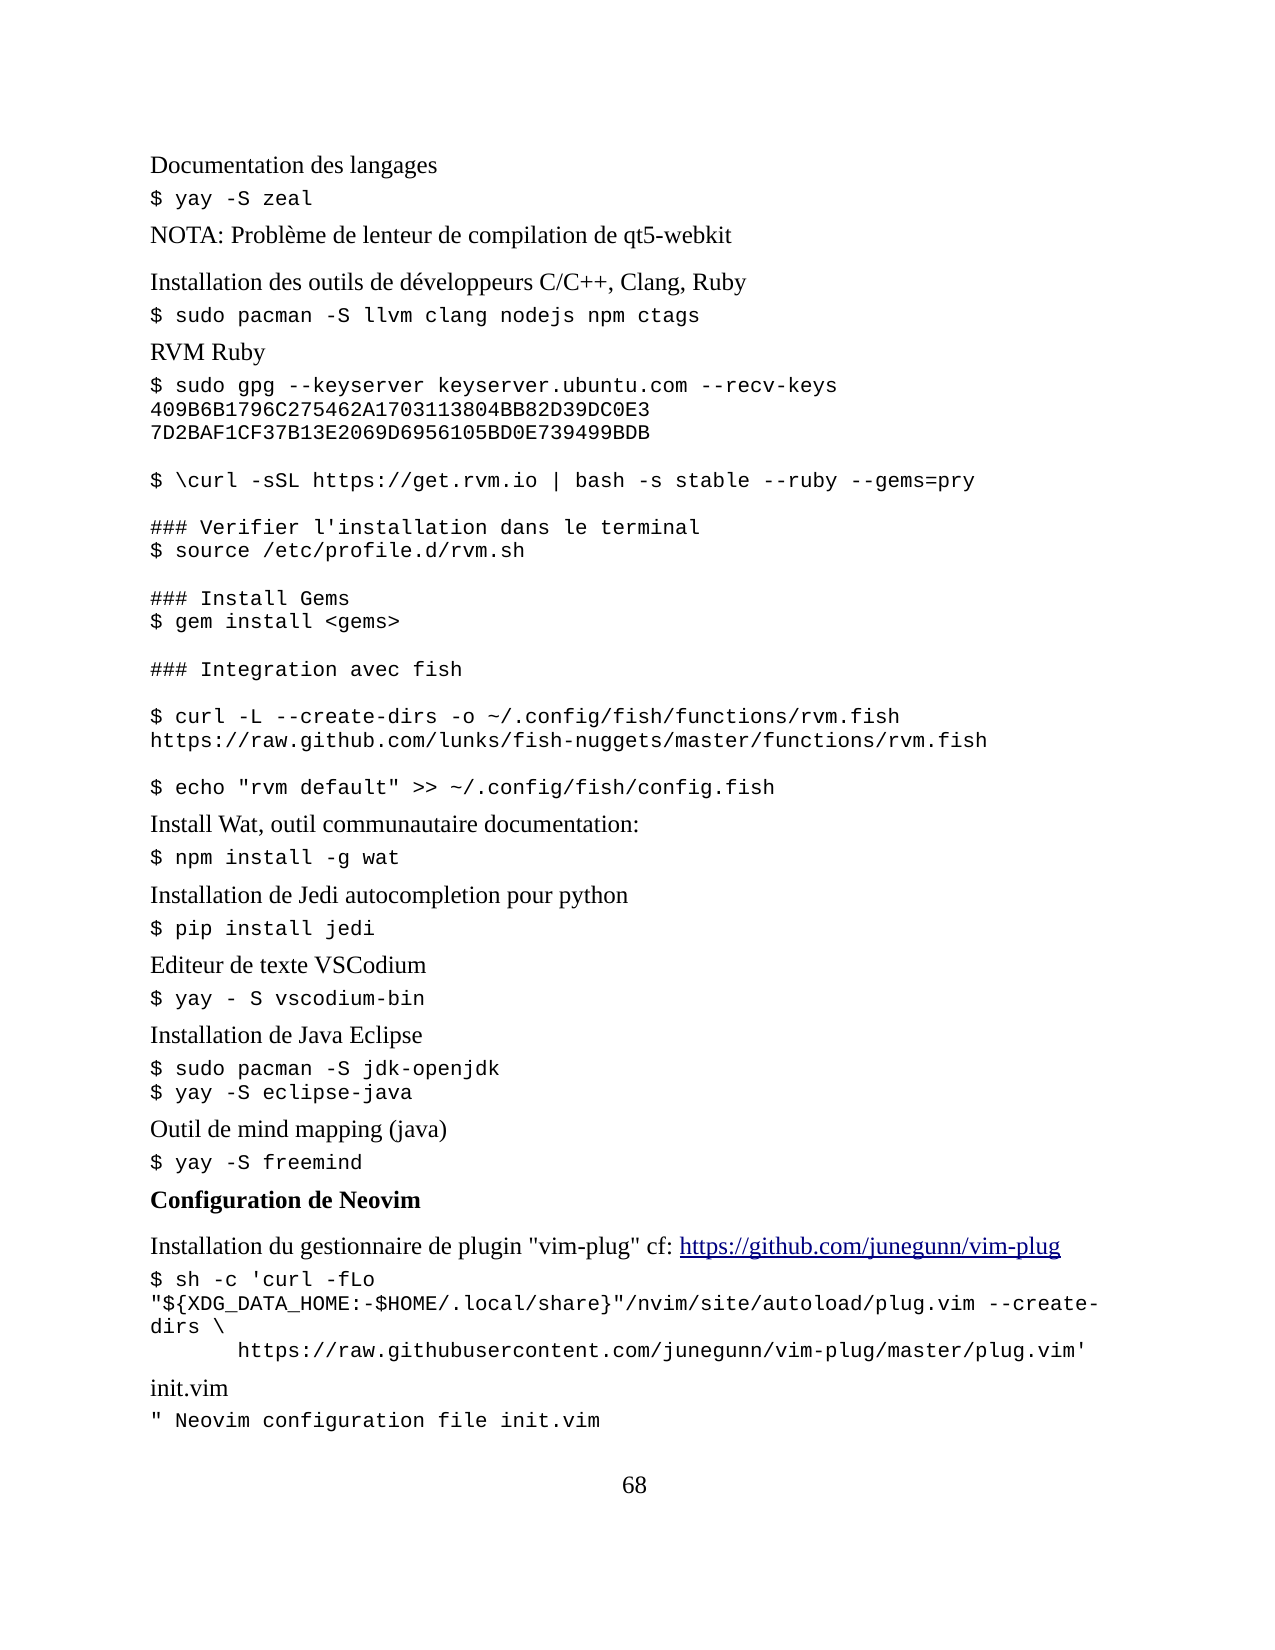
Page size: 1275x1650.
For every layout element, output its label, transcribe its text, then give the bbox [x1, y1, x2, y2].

text ### Verifier l'installation dans le terminal [150, 517, 1125, 541]
text $ curl -L --create-dirs -o ~/.config/fish/functions/rvm.fish https://raw.github.com/lunks/fish-nuggets/master/functions/rvm.fish [150, 706, 1125, 753]
text " Neovim configuration file init.vim [150, 1410, 1125, 1434]
text $ yay -S zeal [150, 188, 1125, 211]
text NOTA: Problème de lenteur de compilation de qt5-webkit [150, 220, 1125, 249]
text Installation des outils de développeurs C/C++, Clang, Ruby [150, 267, 1125, 296]
text $ \curl -sSL https://get.rvm.io | bash -s stable --ruby --gems=pry [150, 469, 1125, 493]
text Documentation des langages [150, 150, 1125, 179]
text https://raw.githubusercontent.com/junegunn/vim-plug/master/plug.vim' [150, 1340, 1125, 1364]
text RVM Ruby [150, 337, 1125, 366]
text $ sudo pacman -S jdk-openjdk [150, 1058, 1125, 1082]
text ### Install Gems [150, 588, 1125, 611]
text Installation de Java Eclipse [150, 1021, 1125, 1049]
text $ yay -S freemind [150, 1152, 1125, 1176]
text $ sh -c 'curl -fLo "${XDG_DATA_HOME:-$HOME/.local/share}"/nvim/site/autoload/plug.vim --create-dirs \ [150, 1269, 1125, 1340]
text Configuration de Neovim [150, 1185, 1125, 1213]
text Install Wat, outil communautaire documentation: [150, 809, 1125, 838]
text Editeur de texte VSCodium [150, 950, 1125, 979]
text $ echo "rvm default" >> ~/.config/fish/config.fish [150, 777, 1125, 801]
text $ gem install <gems> [150, 611, 1125, 635]
text $ npm install -g wat [150, 847, 1125, 871]
text init.vim [150, 1373, 1125, 1401]
text $ pip install jedi [150, 918, 1125, 941]
text $ yay - S vscodium-bin [150, 988, 1125, 1012]
text Installation de Jedi autocompletion pour python [150, 880, 1125, 909]
text ### Integration avec fish [150, 659, 1125, 682]
text Installation du gestionnaire de plugin "vim-plug" cf: https://github.com/junegunn/vim-plug [150, 1231, 1125, 1260]
text $ source /etc/profile.d/rvm.sh [150, 541, 1125, 564]
text $ sudo gpg --keyserver keyserver.ubuntu.com --recv-keys 409B6B1796C275462A1703113804BB82D39DC0E3 7D2BAF1CF37B13E2069D6956105BD0E739499BDB [150, 375, 1125, 446]
text Outil de mind mapping (java) [150, 1114, 1125, 1143]
text $ sudo pacman -S llvm clang nodejs npm ctags [150, 305, 1125, 328]
text $ yay -S eclipse-java [150, 1082, 1125, 1106]
